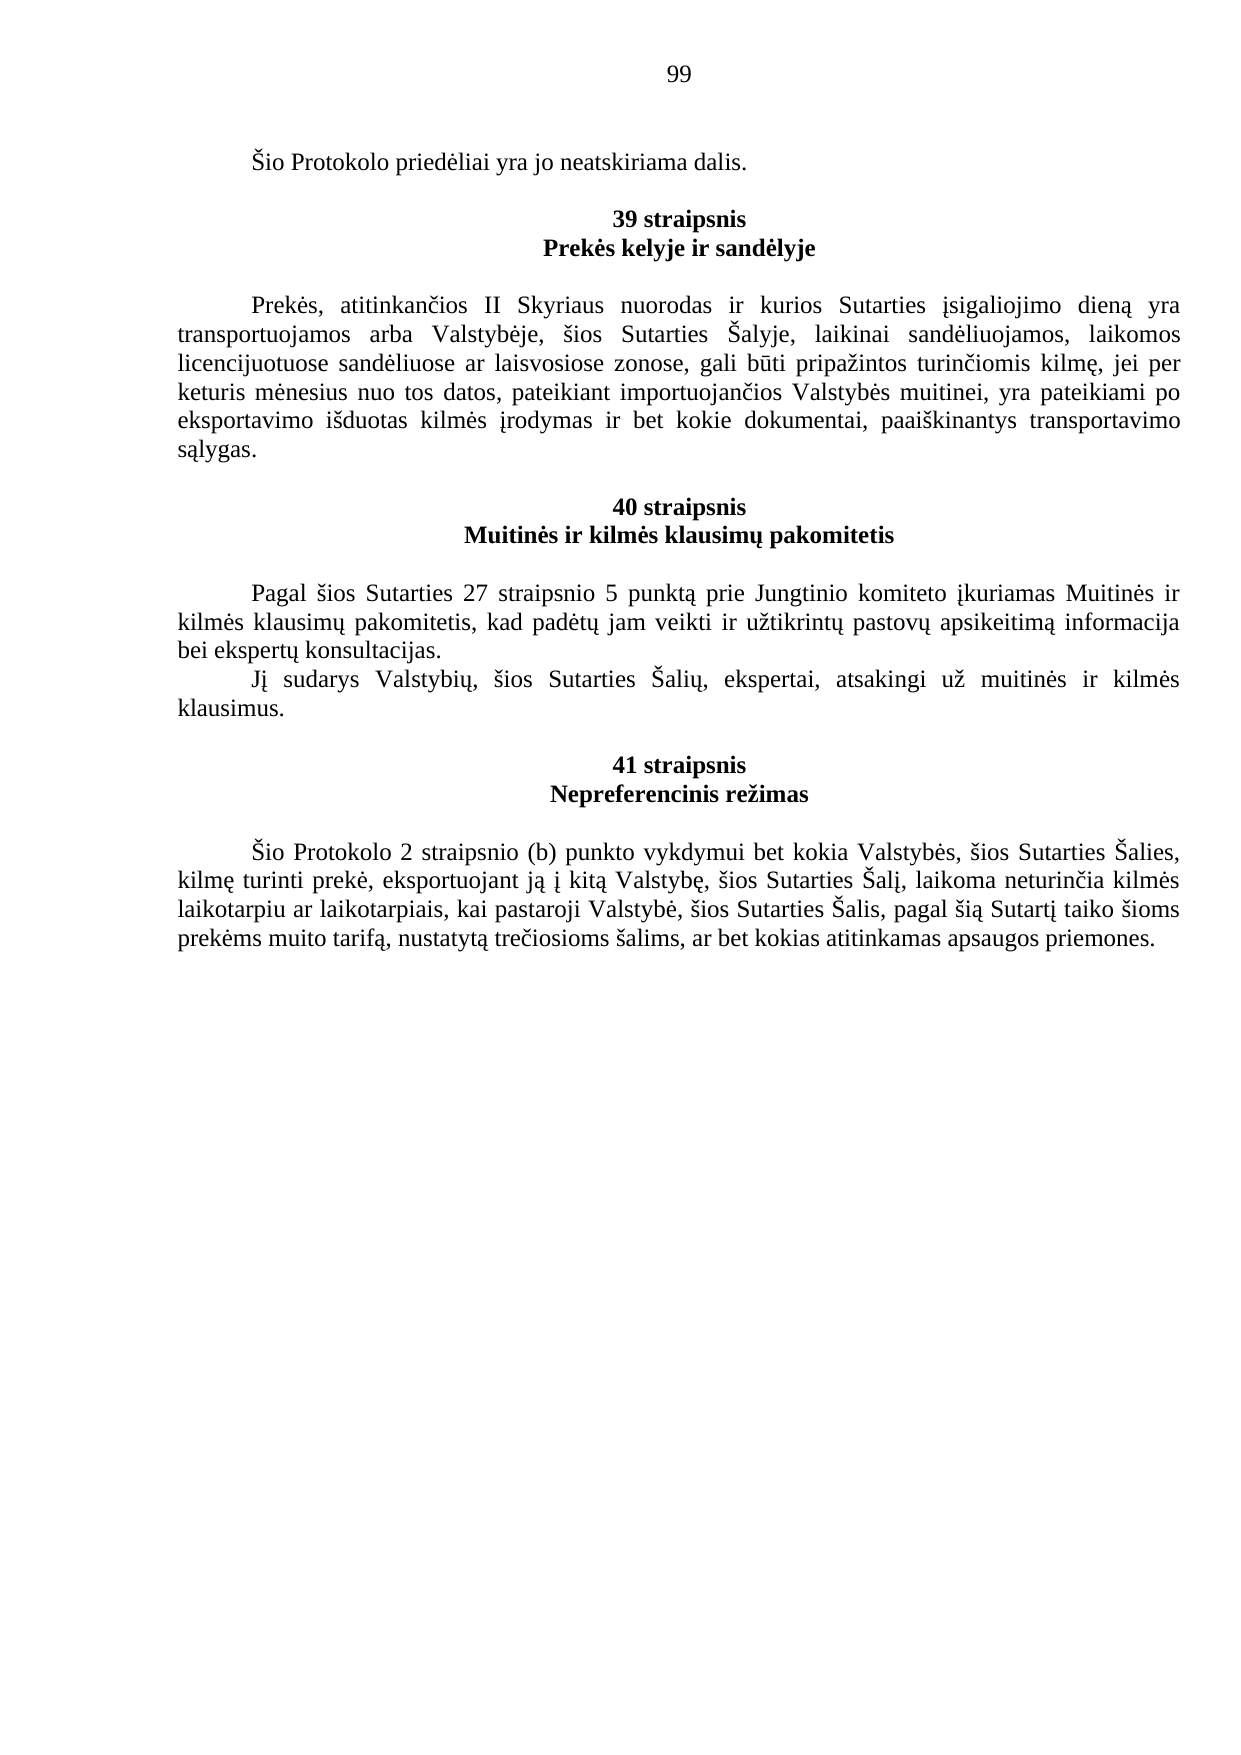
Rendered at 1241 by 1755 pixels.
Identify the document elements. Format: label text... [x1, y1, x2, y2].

text Nepreferencinis režimas [177, 779, 1181, 808]
text 41 straipsnis [177, 751, 1181, 779]
text Pagal šios Sutarties 27 straipsnio 5 punktą prie Jungtinio komiteto įkuriamas Muitinės ir kilmės klausimų pakomitetis, kad padėtų jam veikti ir užtikrintų pastovų apsikeitimą informacija bei ekspertų konsultacijas. [177, 578, 1181, 664]
text Šio Protokolo priedėliai yra jo neatskiriama dalis. [177, 147, 1181, 176]
text Muitinės ir kilmės klausimų pakomitetis [177, 521, 1181, 549]
text Šio Protokolo 2 straipsnio (b) punkto vykdymui bet kokia Valstybės, šios Sutarties Šalies, kilmę turinti prekė, eksportuojant ją į kitą Valstybę, šios Sutarties Šalį, laikoma neturinčia kilmės laikotarpiu ar laikotarpiais, kai pastaroji Valstybė, šios Sutarties Šalis, pagal šią Sutartį taiko šioms prekėms muito tarifą, nustatytą trečiosioms šalims, ar bet kokias atitinkamas apsaugos priemones. [177, 837, 1181, 952]
text Prekės kelyje ir sandėlyje [177, 233, 1181, 262]
text Jį sudarys Valstybių, šios Sutarties Šalių, ekspertai, atsakingi už muitinės ir kilmės klausimus. [177, 664, 1181, 722]
text Prekės, atitinkančios II Skyriaus nuorodas ir kurios Sutarties įsigaliojimo dieną yra transportuojamos arba Valstybėje, šios Sutarties Šalyje, laikinai sandėliuojamos, laikomos licencijuotuose sandėliuose ar laisvosiose zonose, gali būti pripažintos turinčiomis kilmę, jei per keturis mėnesius nuo tos datos, pateikiant importuojančios Valstybės muitinei, yra pateikiami po eksportavimo išduotas kilmės įrodymas ir bet kokie dokumentai, paaiškinantys transportavimo sąlygas. [177, 291, 1181, 463]
text 40 straipsnis [177, 492, 1181, 521]
text 39 straipsnis [177, 204, 1181, 233]
